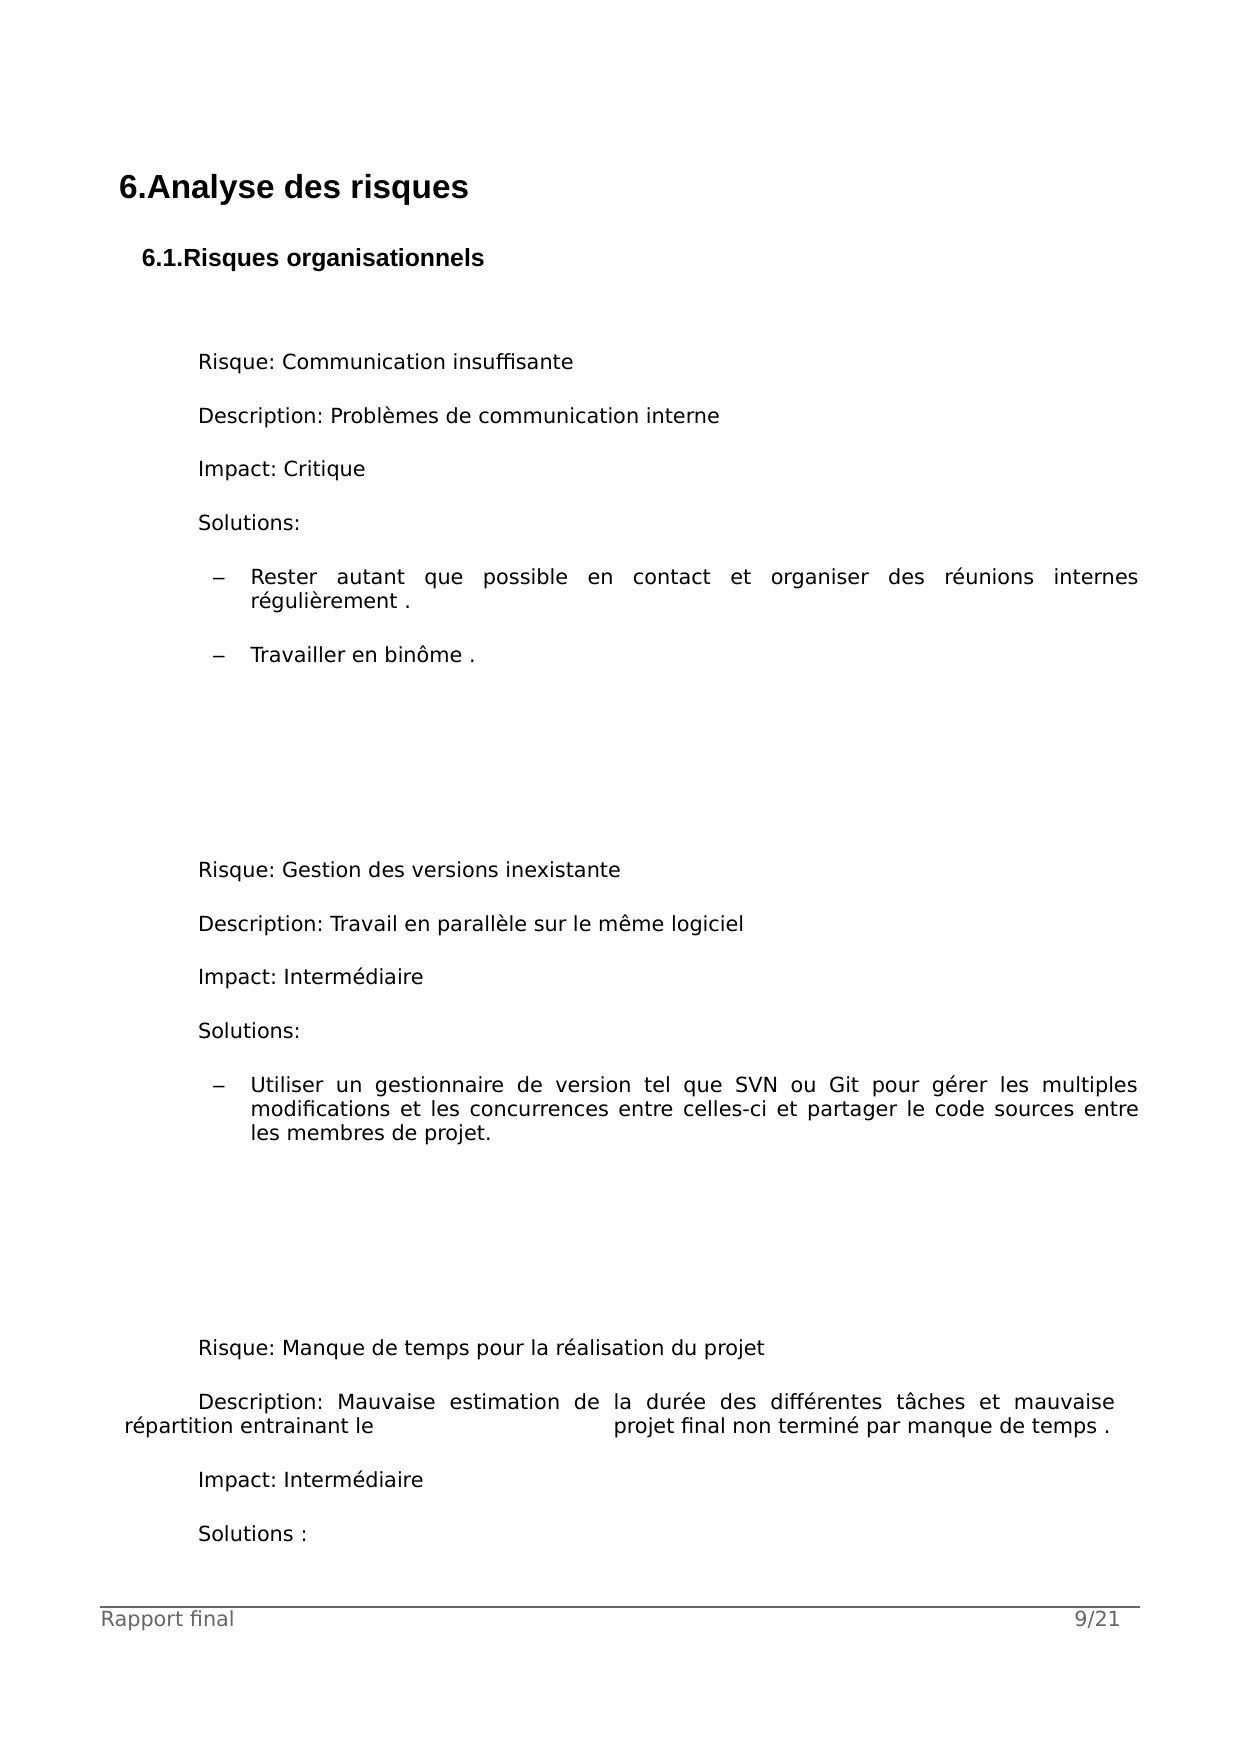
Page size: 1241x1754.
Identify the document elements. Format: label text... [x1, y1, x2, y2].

text Description: Travail en parallèle sur le même logiciel [124, 912, 1116, 936]
list Rester autant que possible en contact et organiser des réunions internes régulièrement . [213, 565, 1140, 613]
text Impact: Critique [124, 457, 1116, 482]
text Impact: Intermédiaire [124, 1468, 1116, 1492]
text Description: Mauvaise estimation de la durée des différentes tâches et mauvaise répartition entrainant le projet final non terminé par manque de temps . [124, 1390, 1116, 1439]
text Risque: Gestion des versions inexistante [124, 858, 1116, 882]
subtitle 6.Analyse des risques [100, 167, 1140, 206]
text Solutions : [124, 1522, 1116, 1546]
subtitle 6.1.Risques organisationnels [100, 243, 1140, 272]
text Description: Problèmes de communication interne [124, 404, 1116, 428]
list Utiliser un gestionnaire de version tel que SVN ou Git pour gérer les multiples modifications et les concurrences entre celles-ci et partager le code sources entre les membres de projet. [213, 1073, 1140, 1146]
text Risque: Communication insuffisante [124, 350, 1116, 374]
text Solutions: [124, 1019, 1116, 1043]
text Solutions: [124, 511, 1116, 535]
text Risque: Manque de temps pour la réalisation du projet [124, 1336, 1116, 1361]
list Travailler en binôme . [213, 643, 1140, 667]
text Impact: Intermédiaire [124, 965, 1116, 990]
